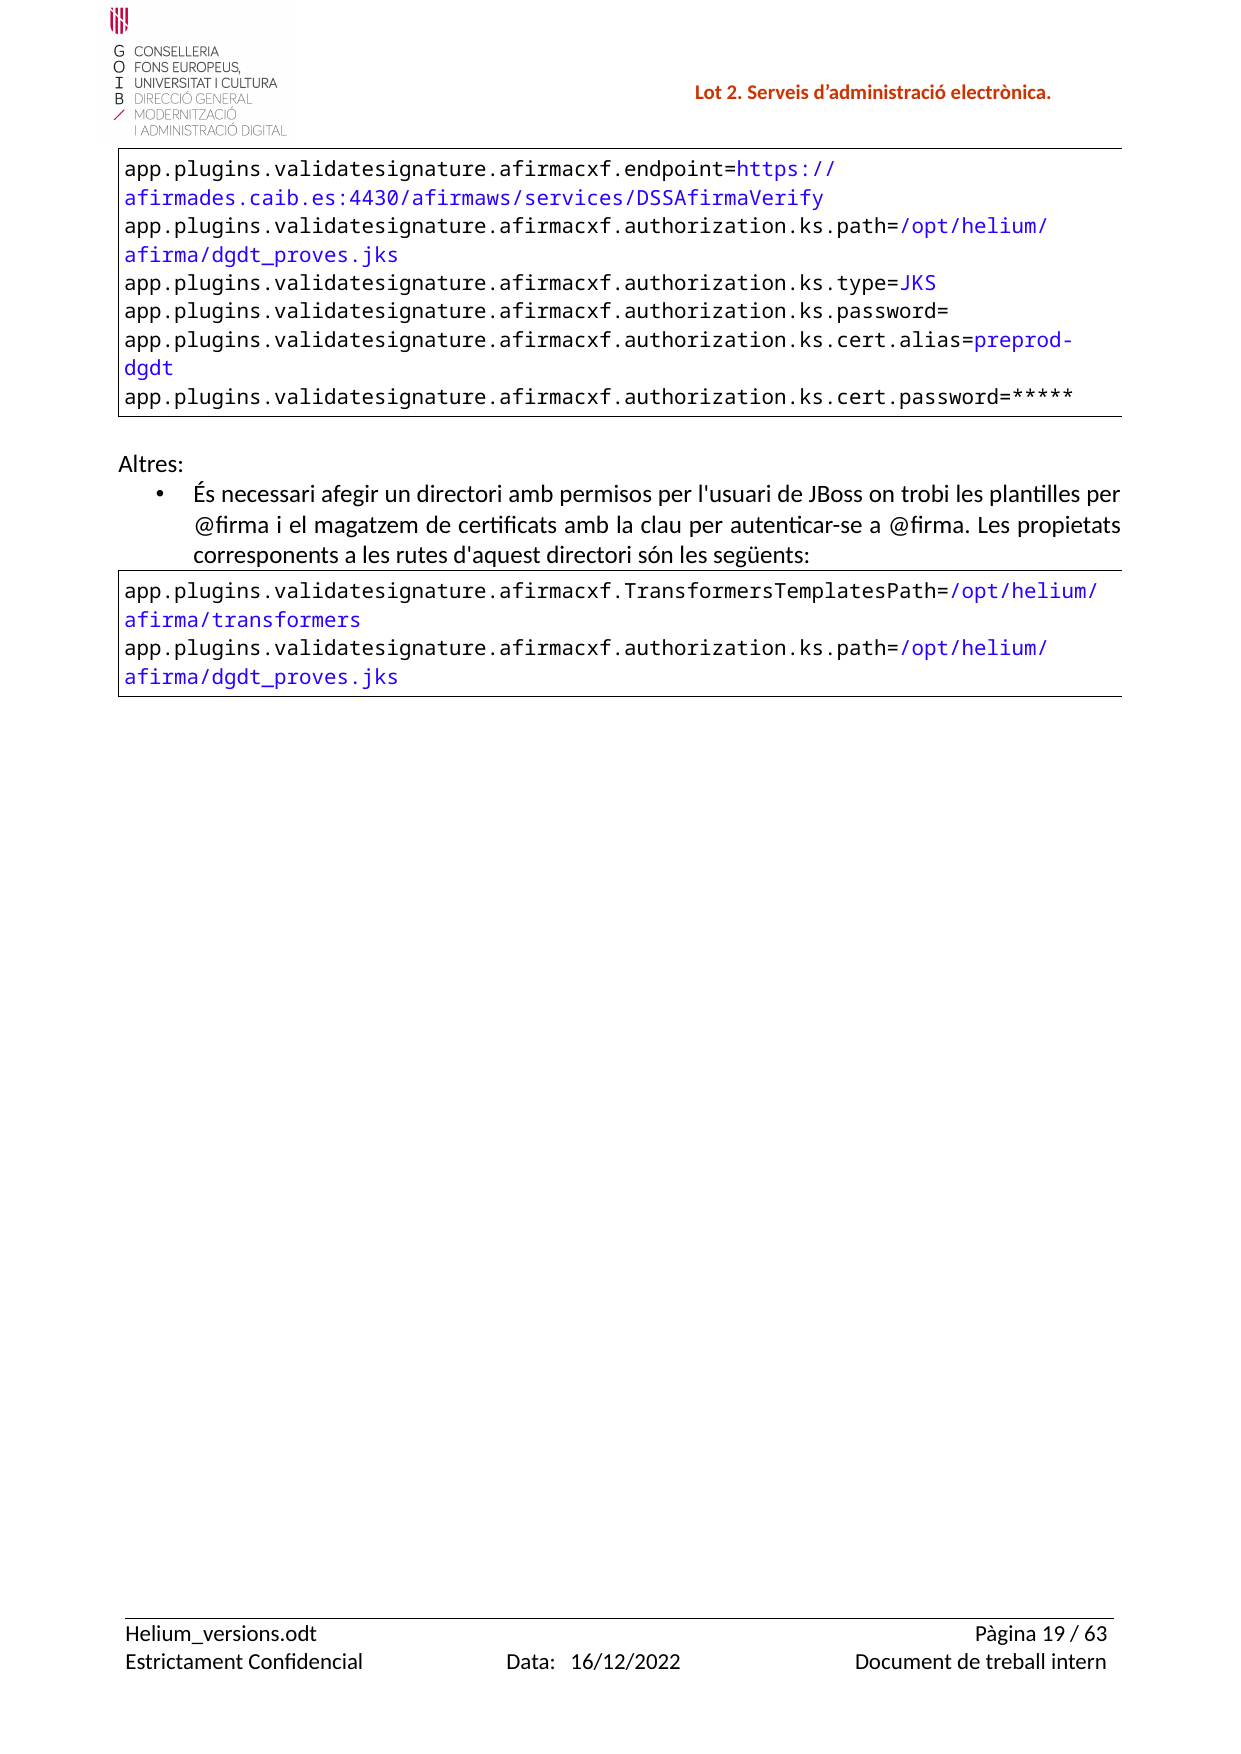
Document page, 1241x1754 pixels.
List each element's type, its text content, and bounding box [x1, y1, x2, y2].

picture [100, 0, 297, 144]
table_header app.plugins.validatesignature.afirmacxf.endpoint=https://afirmades.caib.es:4430/afirmaws/services/DSSAfirmaVerify app.plugins.validatesignature.afirmacxf.authorization.ks.path=/opt/helium/afirma/dgdt_proves.jks app.plugins.validatesignature.afirmacxf.authorization.ks.type=JKS app.plugins.validatesignature.afirmacxf.authorization.ks.password= app.plugins.validatesignature.afirmacxf.authorization.ks.cert.alias=preprod-dgdt app.plugins.validatesignature.afirmacxf.authorization.ks.cert.password=***** [119, 149, 1122, 416]
list És necessari afegir un directori amb permisos per l'usuari de JBoss on trobi les plantilles per @firma i el magatzem de certificats amb la clau per autenticar-se a @firma. Les propietats corresponents a les rutes d'aquest directori són les següents: [156, 478, 1122, 570]
table_header app.plugins.validatesignature.afirmacxf.TransformersTemplatesPath=/opt/helium/afirma/transformers app.plugins.validatesignature.afirmacxf.authorization.ks.path=/opt/helium/afirma/dgdt_proves.jks [119, 571, 1122, 696]
text Altres: [118, 448, 1122, 478]
